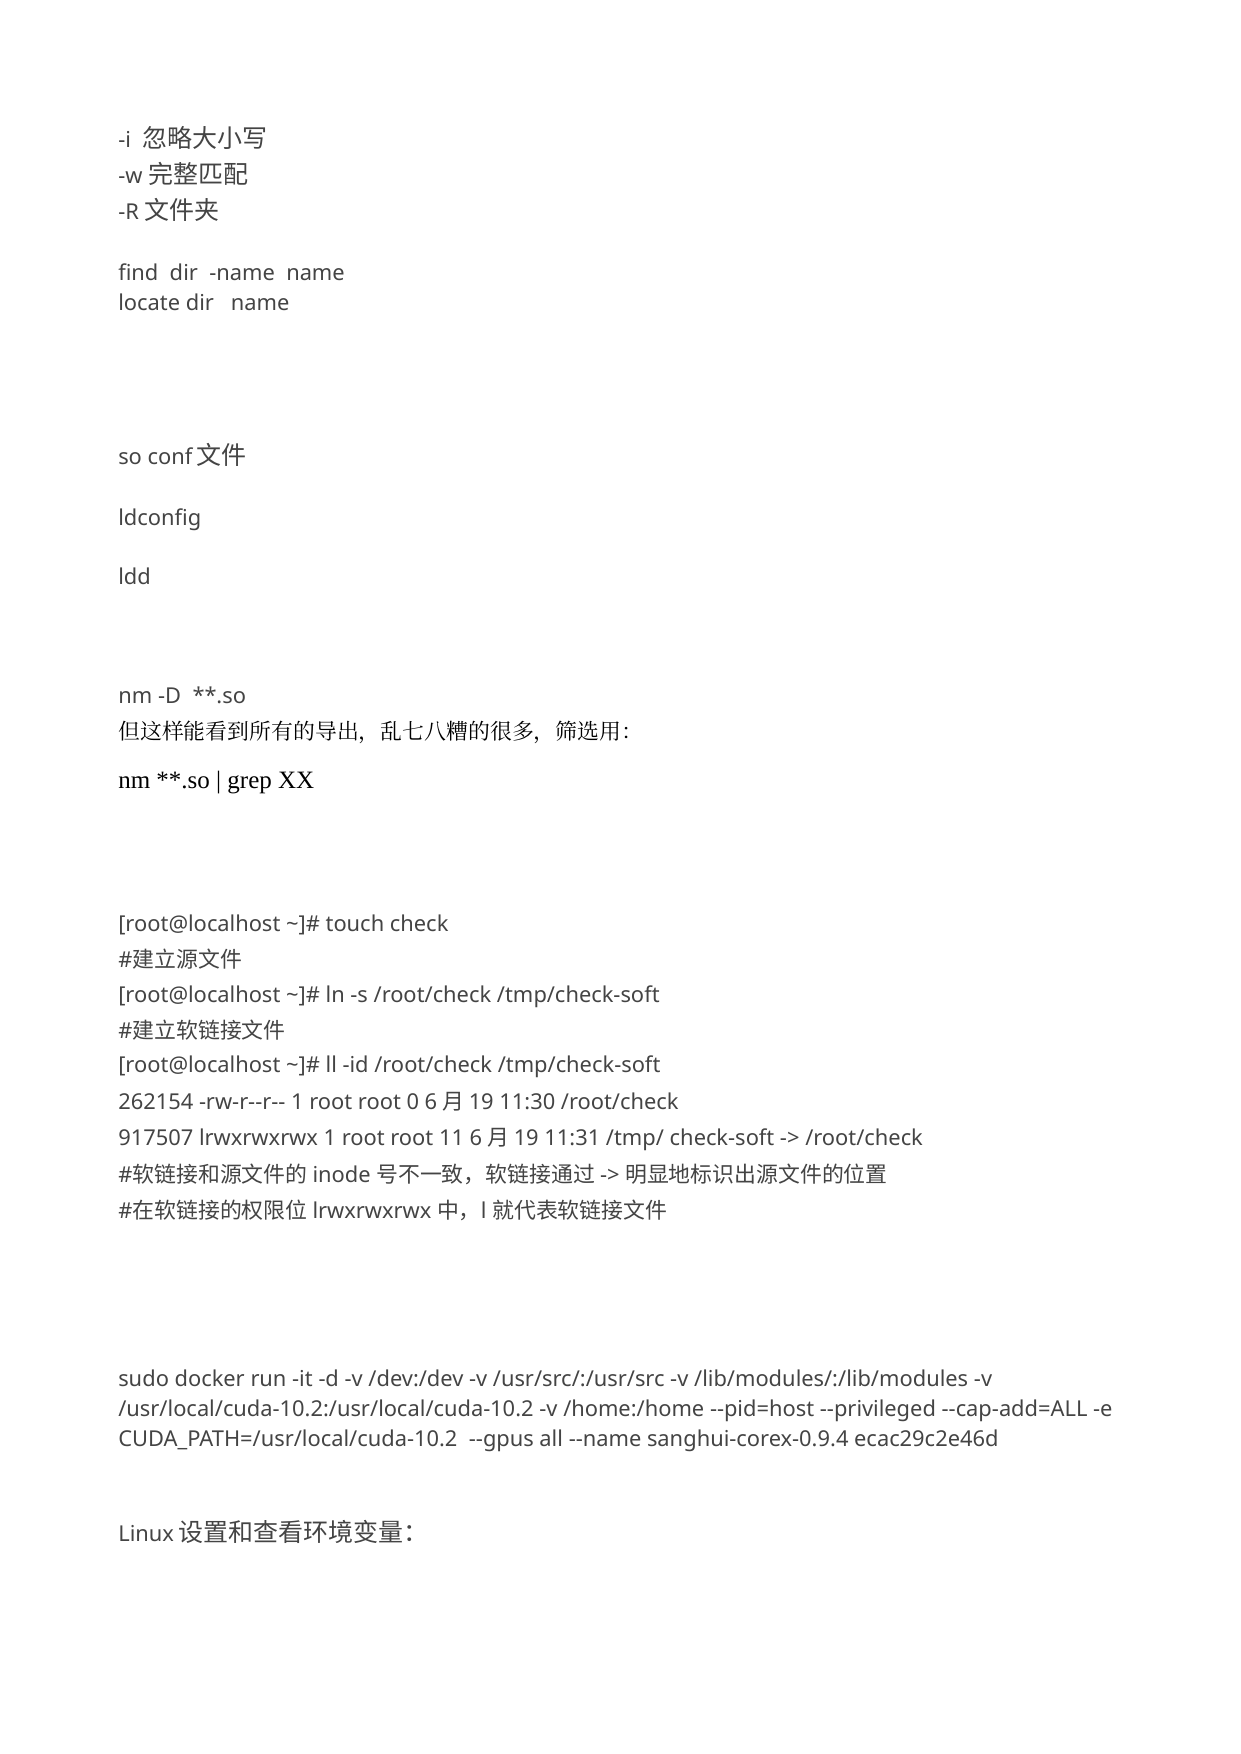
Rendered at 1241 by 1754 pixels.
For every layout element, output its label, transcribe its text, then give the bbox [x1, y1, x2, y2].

text [root@localhost ~]# touch check #建立源文件 [root@localhost ~]# ln -s /root/check /tmp/check-soft #建立软链接文件 [root@localhost ~]# ll -id /root/check /tmp/check-soft 262154 -rw-r--r-- 1 root root 0 6月 19 11:30 /root/check 917507 lrwxrwxrwx 1 root root 11 6月 19 11:31 /tmp/ check-soft -> /root/check #软链接和源文件的 inode 号不一致，软链接通过 -> 明显地标识出源文件的位置 #在软链接的权限位 lrwxrwxrwx 中，l 就代表软链接文件 [118, 908, 1122, 1225]
text nm -D **.so [118, 680, 1122, 710]
text ldd [118, 561, 1122, 591]
text 但这样能看到所有的导出，乱七八糟的很多，筛选用： [118, 714, 1122, 746]
text Linux设置和查看环境变量： [118, 1512, 1122, 1548]
text nm **.so | grep XX [118, 765, 1122, 794]
text -w 完整匹配 [118, 154, 1122, 191]
text -i 忽略大小写 [118, 118, 1122, 154]
text ldconfig [118, 501, 1122, 531]
text sudo docker run -it -d -v /dev:/dev -v /usr/src/:/usr/src -v /lib/modules/:/lib/modules -v /usr/local/cuda-10.2:/usr/local/cuda-10.2 -v /home:/home --pid=host --privileged --cap-add=ALL -e CUDA_PATH=/usr/local/cuda-10.2 --gpus all --name sanghui-corex-0.9.4 ecac29c2e46d [118, 1363, 1122, 1453]
text find dir -name name [118, 257, 1122, 286]
text locate dir name [118, 286, 1122, 316]
text -R 文件夹 [118, 191, 1122, 227]
text so conf文件 [118, 435, 1122, 472]
